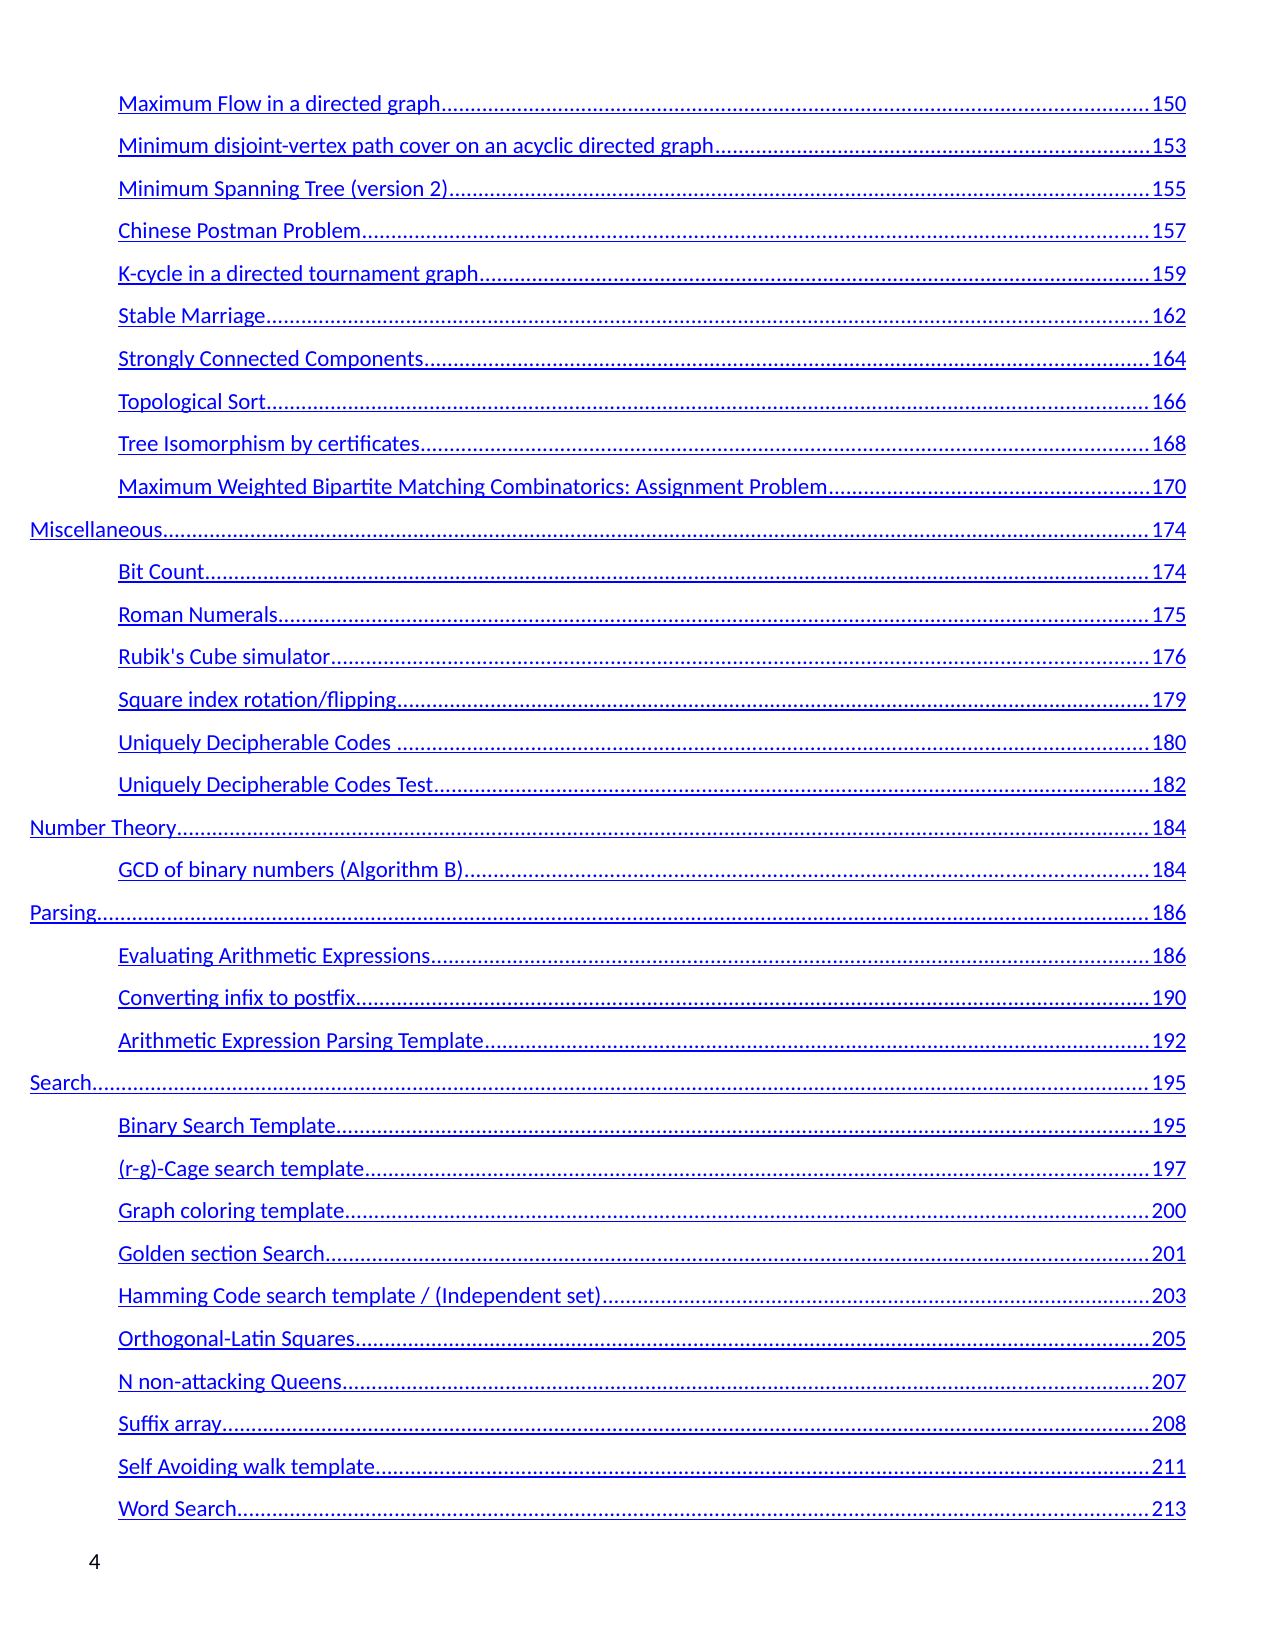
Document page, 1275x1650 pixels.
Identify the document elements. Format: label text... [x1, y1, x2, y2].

text Maximum Weighted Bipartite Matching Combinatorics: Assignment Problem 170 [118, 472, 1186, 496]
text Binary Search Template 195 [118, 1111, 1186, 1135]
text (r-g)-Cage search template 197 [118, 1154, 1186, 1178]
text Topological Sort 166 [118, 387, 1186, 411]
text Orthogonal-Latin Squares 205 [118, 1324, 1186, 1348]
text K-cycle in a directed tournament graph 159 [118, 259, 1186, 283]
text Minimum disjoint-vertex path cover on an acyclic directed graph 153 [118, 131, 1186, 155]
text Strongly Connected Components 164 [118, 344, 1186, 368]
text Golden section Search 201 [118, 1239, 1186, 1263]
text Tree Isomorphism by certificates 168 [118, 429, 1186, 454]
text GCD of binary numbers (Algorithm B) 184 [118, 856, 1186, 880]
text Arithmetic Expression Parsing Template 192 [118, 1026, 1186, 1050]
text Number Theory 184 [29, 813, 1186, 837]
text Maximum Flow in a directed graph 150 [118, 89, 1186, 113]
text Uniquely Decipherable Codes 180 [118, 728, 1186, 752]
text Suffix array 208 [118, 1409, 1186, 1433]
text Miscellaneous 174 [29, 515, 1186, 539]
text Square index rotation/flipping 179 [118, 685, 1186, 709]
text Chinese Postman Problem 157 [118, 216, 1186, 241]
text Self Avoiding walk template 211 [118, 1452, 1186, 1476]
text Stable Marriage 162 [118, 302, 1186, 326]
text Word Search 213 [118, 1494, 1186, 1519]
text Bit Count 174 [118, 557, 1186, 581]
text Evaluating Arithmetic Expressions 186 [118, 941, 1186, 965]
text Uniquely Decipherable Codes Test 182 [118, 770, 1186, 794]
text Search 195 [29, 1068, 1186, 1093]
text Graph coloring template 200 [118, 1196, 1186, 1221]
text Converting infix to postfix 190 [118, 983, 1186, 1007]
text Parsing 186 [29, 898, 1186, 922]
text Minimum Spanning Tree (version 2) 155 [118, 174, 1186, 198]
text Roman Numerals 175 [118, 600, 1186, 624]
text Rubik's Cube simulator 176 [118, 642, 1186, 667]
text N non-attacking Queens 207 [118, 1367, 1186, 1391]
text Hamming Code search template / (Independent set) 203 [118, 1282, 1186, 1306]
